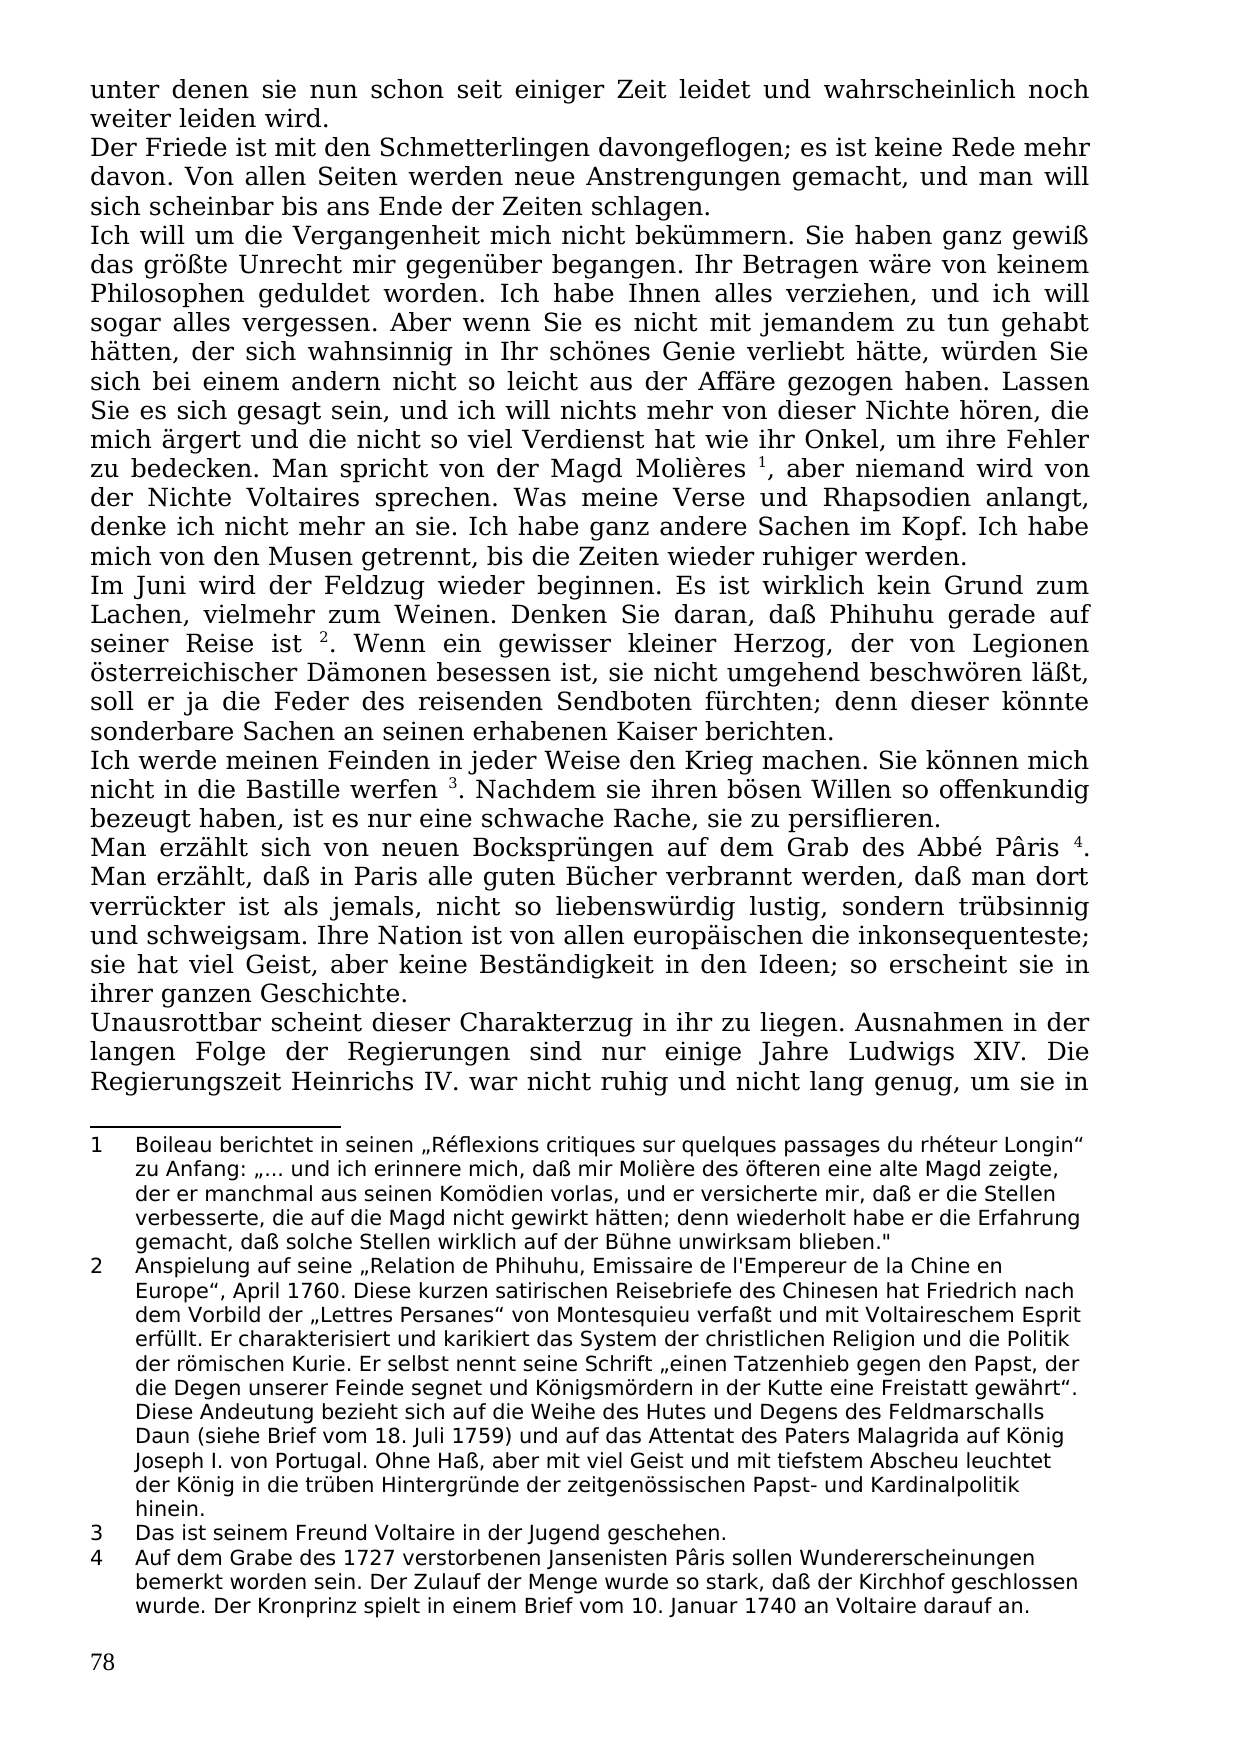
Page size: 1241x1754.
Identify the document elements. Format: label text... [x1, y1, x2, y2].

text unter denen sie nun schon seit einiger Zeit leidet und wahrscheinlich noch weiter leiden wird. [90, 75, 1091, 133]
text Ich will um die Vergangenheit mich nicht bekümmern. Sie haben ganz gewiß das größte Unrecht mir gegenüber begangen. Ihr Betragen wäre von keinem Philosophen geduldet worden. Ich habe Ihnen alles verziehen, und ich will sogar alles vergessen. Aber wenn Sie es nicht mit jemandem zu tun gehabt hätten, der sich wahnsinnig in Ihr schönes Genie verliebt hätte, würden Sie sich bei einem andern nicht so leicht aus der Affäre gezogen haben. Lassen Sie es sich gesagt sein, und ich will nichts mehr von dieser Nichte hören, die mich ärgert und die nicht so viel Verdienst hat wie ihr Onkel, um ihre Fehler zu bedecken. Man spricht von der Magd Molières , aber niemand wird von der Nichte Voltaires sprechen. Was meine Verse und Rhapsodien anlangt, denke ich nicht mehr an sie. Ich habe ganz andere Sachen im Kopf. Ich habe mich von den Musen getrennt, bis die Zeiten wieder ruhiger werden. [90, 221, 1091, 571]
text Das ist seinem Freund Voltaire in der Jugend geschehen. [90, 1521, 1091, 1546]
text Auf dem Grabe des 1727 verstorbenen Jansenisten Pâris sollen Wundererscheinungen bemerkt worden sein. Der Zulauf der Menge wurde so stark, daß der Kirchhof geschlossen wurde. Der Kronprinz spielt in einem Brief vom 10. Januar 1740 an Voltaire darauf an. [90, 1546, 1091, 1618]
text Unausrottbar scheint dieser Charakterzug in ihr zu liegen. Ausnahmen in der langen Folge der Regierungen sind nur einige Jahre Ludwigs XIV. Die Regierungszeit Heinrichs IV. war nicht ruhig und nicht lang genug, um sie in [90, 1008, 1091, 1096]
text Ich werde meinen Feinden in jeder Weise den Krieg machen. Sie können mich nicht in die Bastille werfen . Nachdem sie ihren bösen Willen so offenkundig bezeugt haben, ist es nur eine schwache Rache, sie zu persiflieren. [90, 746, 1091, 833]
text Anspielung auf seine „Relation de Phihuhu, Emissaire de l'Empereur de la Chine en Europe“, April 1760. Diese kurzen satirischen Reisebriefe des Chinesen hat Friedrich nach dem Vorbild der „Lettres Persanes“ von Montesquieu verfaßt und mit Voltaireschem Esprit erfüllt. Er charakterisiert und karikiert das System der christlichen Religion und die Politik der römischen Kurie. Er selbst nennt seine Schrift „einen Tatzenhieb gegen den Papst, der die Degen unserer Feinde segnet und Königsmördern in der Kutte eine Freistatt gewährt“. Diese Andeutung bezieht sich auf die Weihe des Hutes und Degens des Feldmarschalls Daun (siehe Brief vom 18. Juli 1759) und auf das Attentat des Paters Malagrida auf König Joseph I. von Portugal. Ohne Haß, aber mit viel Geist und mit tiefstem Abscheu leuchtet der König in die trüben Hintergründe der zeitgenössischen Papst- und Kardinalpolitik hinein. [90, 1254, 1091, 1521]
text Man erzählt sich von neuen Bocksprüngen auf dem Grab des Abbé Pâris . Man erzählt, daß in Paris alle guten Bücher verbrannt werden, daß man dort verrückter ist als jemals, nicht so liebenswürdig lustig, sondern trübsinnig und schweigsam. Ihre Nation ist von allen europäischen die inkonsequenteste; sie hat viel Geist, aber keine Beständigkeit in den Ideen; so erscheint sie in ihrer ganzen Geschichte. [90, 833, 1091, 1008]
text Boileau berichtet in seinen „Réflexions critiques sur quelques passages du rhéteur Longin“ zu Anfang: „... und ich erinnere mich, daß mir Molière des öfteren eine alte Magd zeigte, der er manchmal aus seinen Komödien vorlas, und er versicherte mir, daß er die Stellen verbesserte, die auf die Magd nicht gewirkt hätten; denn wiederholt habe er die Erfahrung gemacht, daß solche Stellen wirklich auf der Bühne unwirksam blieben." [90, 1133, 1091, 1254]
text Der Friede ist mit den Schmetterlingen davongeflogen; es ist keine Rede mehr davon. Von allen Seiten werden neue Anstrengungen gemacht, und man will sich scheinbar bis ans Ende der Zeiten schlagen. [90, 133, 1091, 221]
text Im Juni wird der Feldzug wieder beginnen. Es ist wirklich kein Grund zum Lachen, vielmehr zum Weinen. Denken Sie daran, daß Phihuhu gerade auf seiner Reise ist . Wenn ein gewisser kleiner Herzog, der von Legionen österreichischer Dämonen besessen ist, sie nicht umgehend beschwören läßt, soll er ja die Feder des reisenden Sendboten fürchten; denn dieser könnte sonderbare Sachen an seinen erhabenen Kaiser berichten. [90, 571, 1091, 746]
